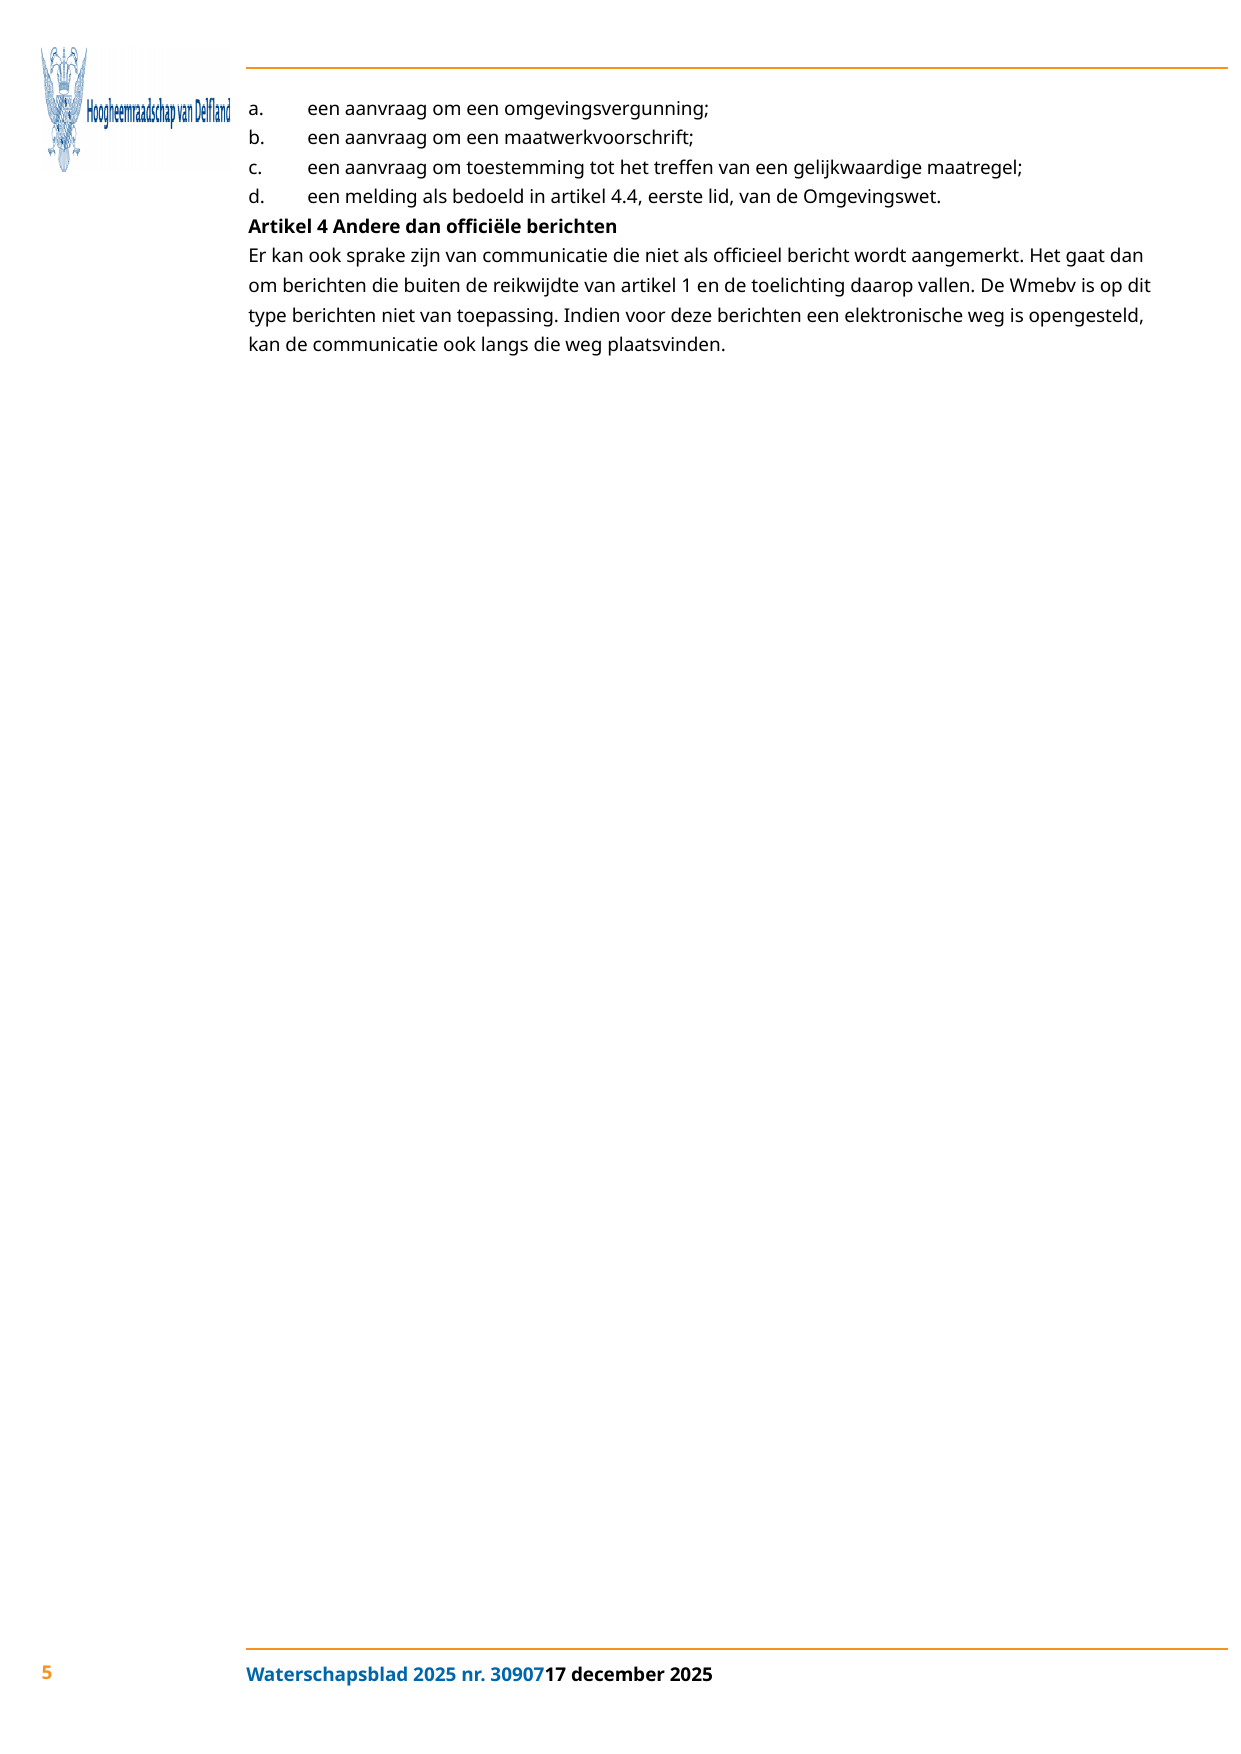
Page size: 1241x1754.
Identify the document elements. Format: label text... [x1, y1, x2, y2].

list een aanvraag om een maatwerkvoorschrift; [248, 124, 1152, 150]
text Artikel 4 Andere dan officiële berichten [248, 213, 1152, 239]
list een aanvraag om een omgevingsvergunning; [248, 95, 1152, 121]
list een aanvraag om toestemming tot het treffen van een gelijkwaardige maatregel; [248, 154, 1152, 180]
picture [41, 47, 231, 172]
list een melding als bedoeld in artikel 4.4, eerste lid, van de Omgevingswet. [248, 183, 1152, 209]
text Er kan ook sprake zijn van communicatie die niet als officieel bericht wordt aangemerkt. Het gaat dan om berichten die buiten de reikwijdte van artikel 1 en de toelichting daarop vallen. De Wmebv is op dit type berichten niet van toepassing. Indien voor deze berichten een elektronische weg is opengesteld, kan de communicatie ook langs die weg plaatsvinden. [248, 243, 1152, 357]
